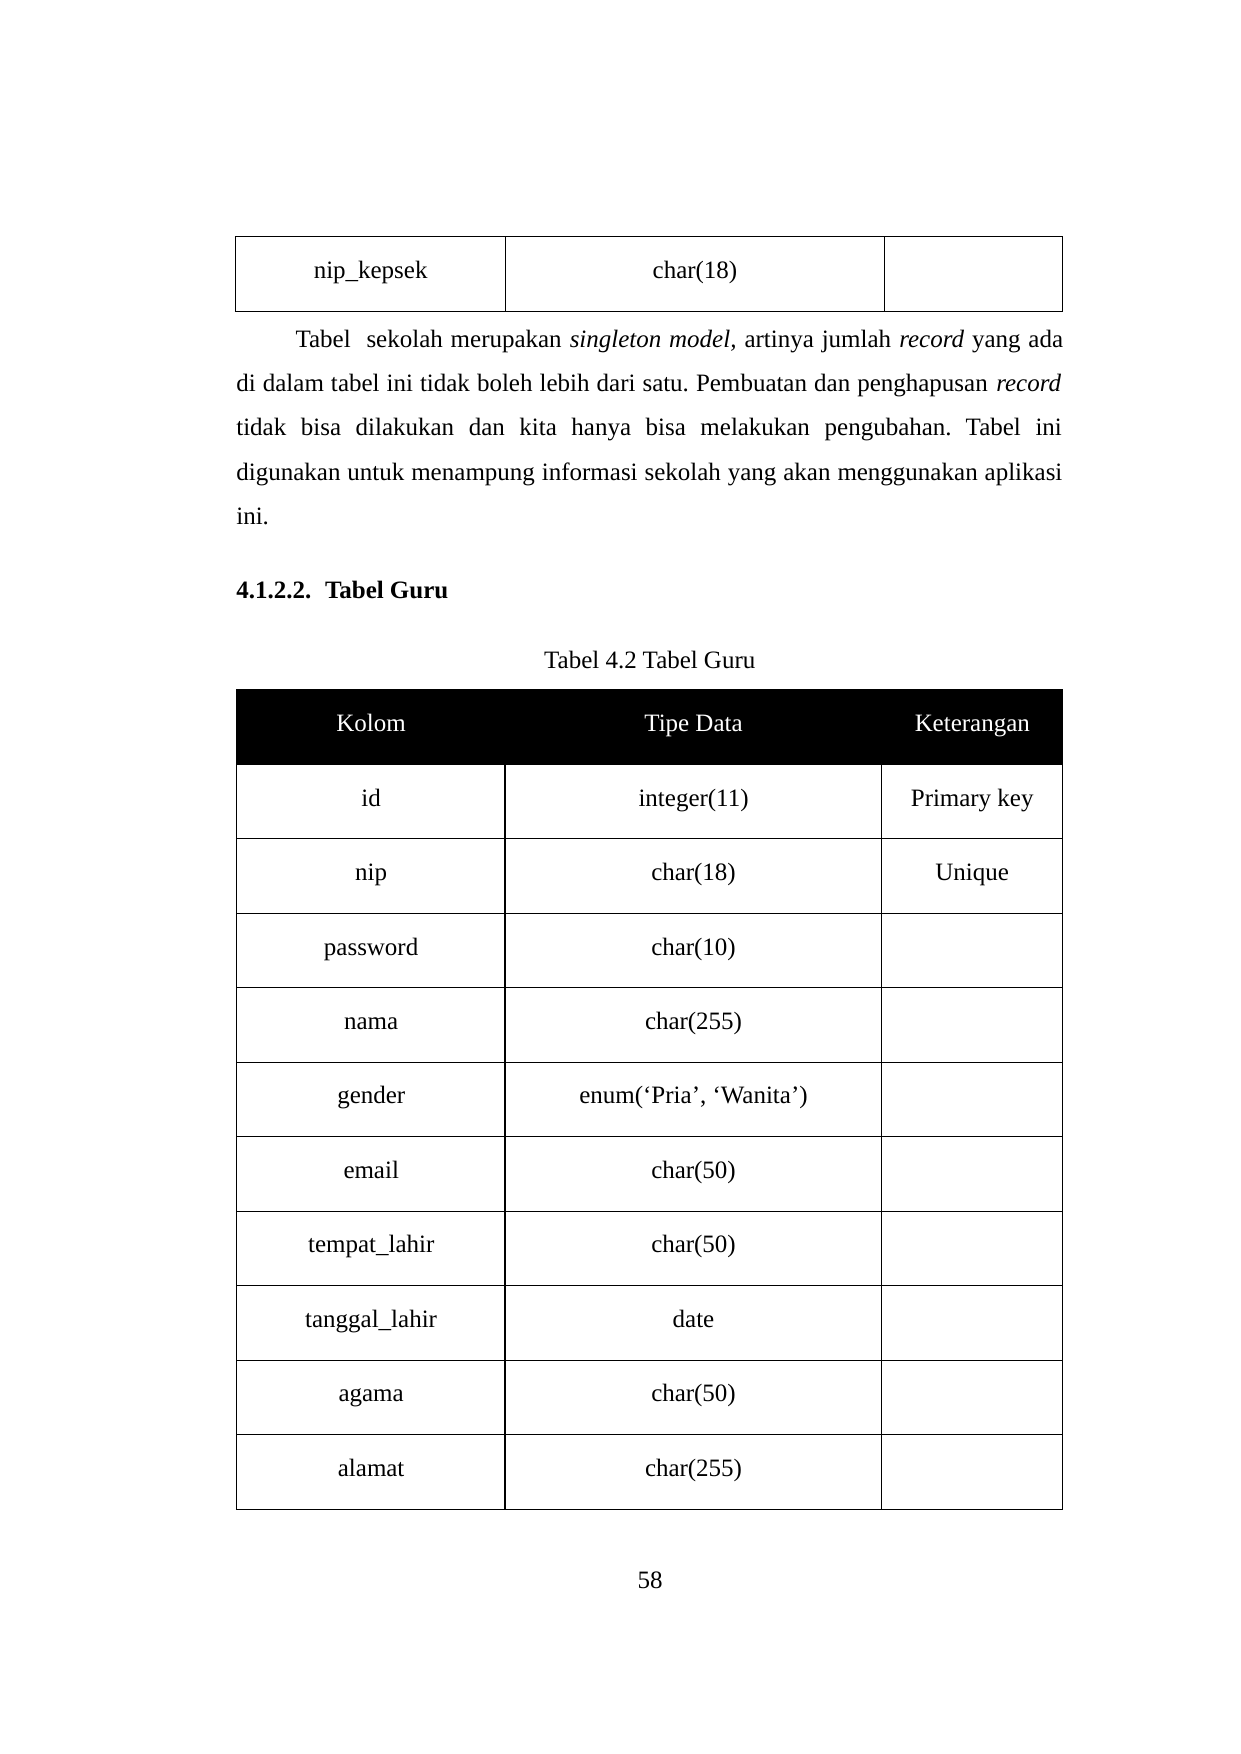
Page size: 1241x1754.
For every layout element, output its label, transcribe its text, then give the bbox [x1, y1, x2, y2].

text Tabel 4.2 Tabel Guru [236, 633, 1063, 677]
table_cell [882, 914, 1062, 987]
table_cell id [237, 765, 504, 838]
table_cell tanggal_lahir [237, 1286, 504, 1360]
table_cell tempat_lahir [237, 1212, 504, 1285]
table_cell [885, 237, 1062, 311]
table_cell char(50) [506, 1137, 881, 1211]
table_header Keterangan [882, 690, 1062, 764]
table_cell email [237, 1137, 504, 1211]
table_cell char(255) [506, 988, 881, 1062]
table_cell char(10) [506, 914, 881, 987]
table_cell integer(11) [506, 765, 881, 838]
table_cell gender [237, 1063, 504, 1136]
table_cell [882, 988, 1062, 1062]
table_cell [882, 1361, 1062, 1434]
table_cell date [506, 1286, 881, 1360]
table_cell password [237, 914, 504, 987]
table_cell [882, 1212, 1062, 1285]
table_cell nip [237, 839, 504, 913]
table_cell nama [237, 988, 504, 1062]
table_cell Unique [882, 839, 1062, 913]
table_header Tipe Data [506, 690, 881, 764]
table_header Kolom [237, 690, 504, 764]
table_cell char(255) [506, 1435, 881, 1509]
list Tabel sekolah merupakan singleton model, artinya jumlah record yang ada di dalam tabel ini tidak boleh lebih dari satu. Pembuatan dan penghapusan record tidak bisa dilakukan dan kita hanya bisa melakukan pengubahan. Tabel ini digunakan untuk menampung informasi sekolah yang akan menggunakan aplikasi ini. [236, 312, 1063, 533]
table_cell Primary key [882, 765, 1062, 838]
table_cell char(18) [506, 839, 881, 913]
table_cell enum(‘Pria’, ‘Wanita’) [506, 1063, 881, 1136]
table_cell char(18) [506, 237, 884, 311]
table_cell char(50) [506, 1212, 881, 1285]
table_cell [882, 1063, 1062, 1136]
table_cell [882, 1137, 1062, 1211]
table_cell char(50) [506, 1361, 881, 1434]
table_cell [882, 1286, 1062, 1360]
table_cell [882, 1435, 1062, 1509]
table_cell nip_kepsek [236, 237, 505, 311]
table_cell alamat [237, 1435, 504, 1509]
table_cell agama [237, 1361, 504, 1434]
subtitle Tabel Guru [236, 563, 1063, 608]
